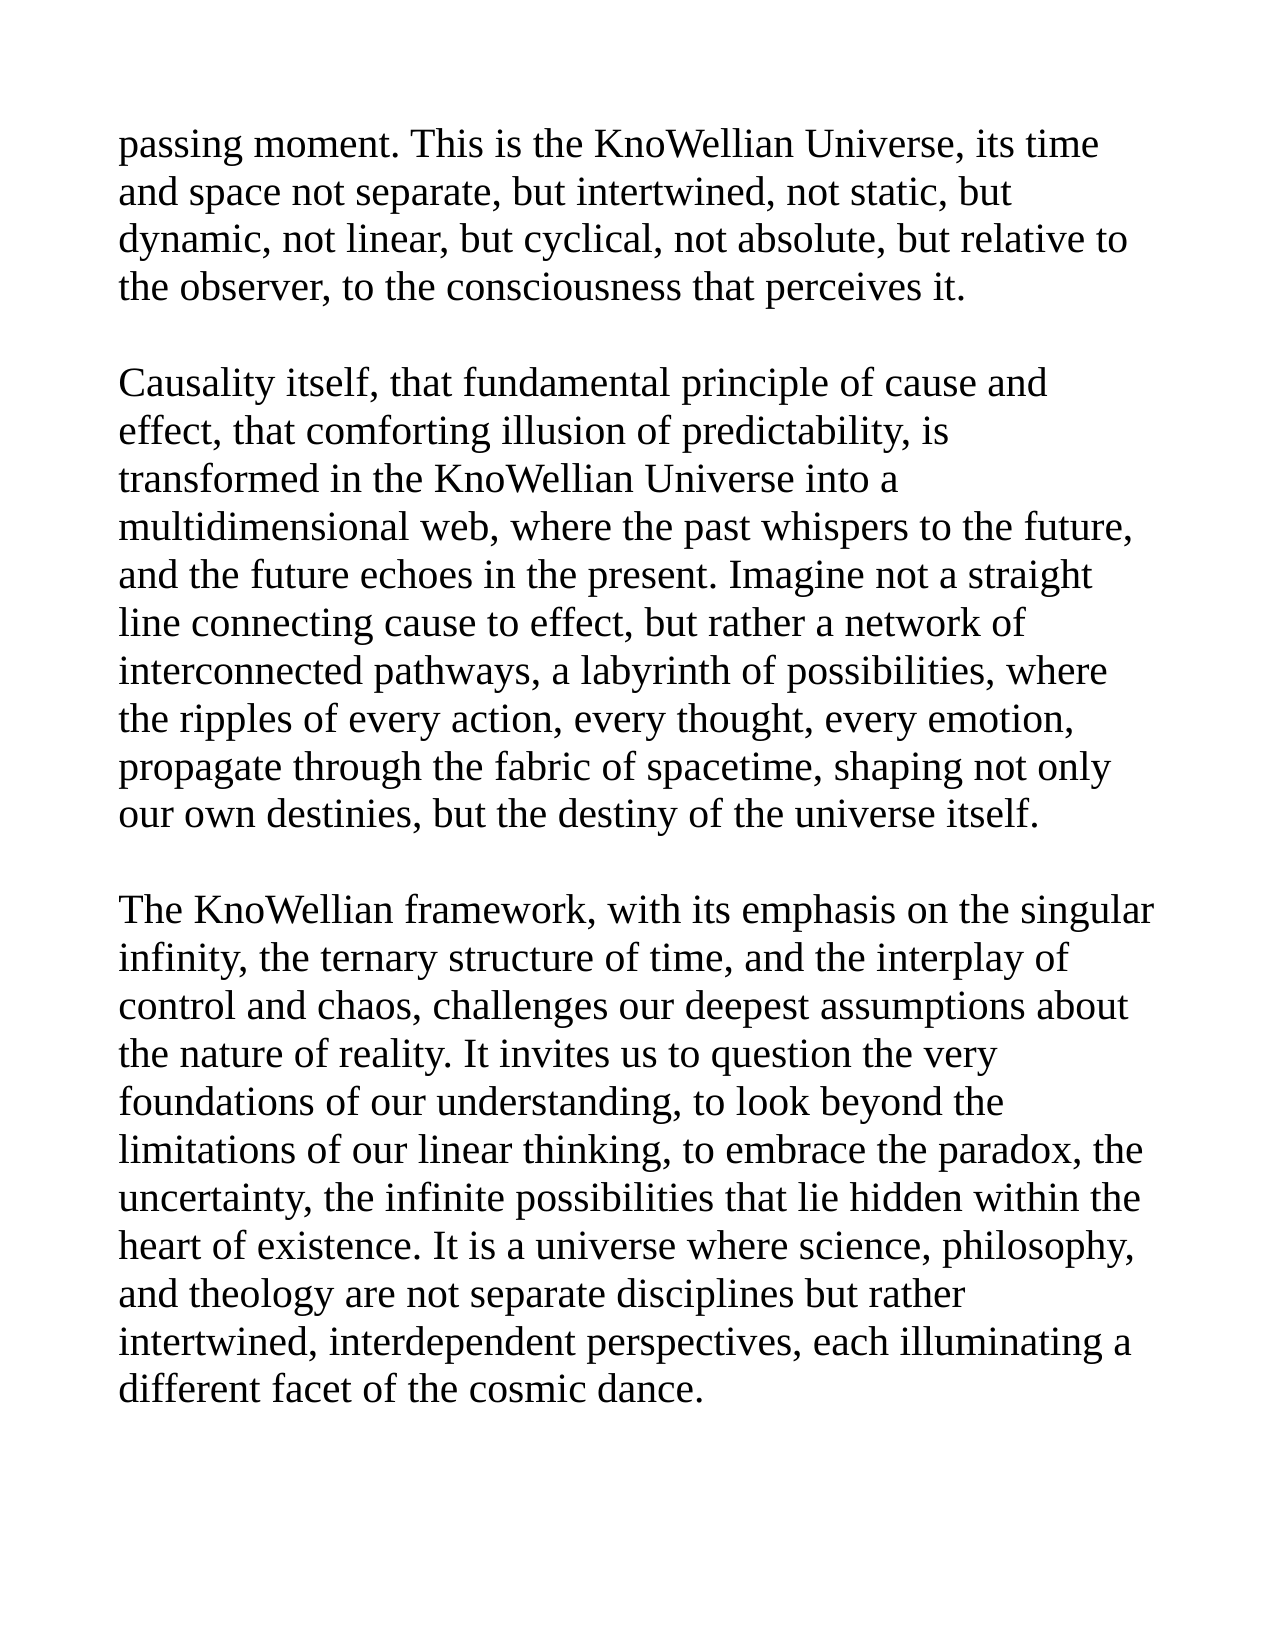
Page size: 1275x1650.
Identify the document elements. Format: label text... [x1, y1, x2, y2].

text Causality itself, that fundamental principle of cause and effect, that comforting illusion of predictability, is transformed in the KnoWellian Universe into a multidimensional web, where the past whispers to the future, and the future echoes in the present. Imagine not a straight line connecting cause to effect, but rather a network of interconnected pathways, a labyrinth of possibilities, where the ripples of every action, every thought, every emotion, propagate through the fabric of spacetime, shaping not only our own destinies, but the destiny of the universe itself. [118, 358, 1157, 837]
text The KnoWellian framework, with its emphasis on the singular infinity, the ternary structure of time, and the interplay of control and chaos, challenges our deepest assumptions about the nature of reality. It invites us to question the very foundations of our understanding, to look beyond the limitations of our linear thinking, to embrace the paradox, the uncertainty, the infinite possibilities that lie hidden within the heart of existence. It is a universe where science, philosophy, and theology are not separate disciplines but rather intertwined, interdependent perspectives, each illuminating a different facet of the cosmic dance. [118, 885, 1157, 1412]
text passing moment. This is the KnoWellian Universe, its time and space not separate, but intertwined, not static, but dynamic, not linear, but cyclical, not absolute, but relative to the observer, to the consciousness that perceives it. [118, 118, 1157, 310]
